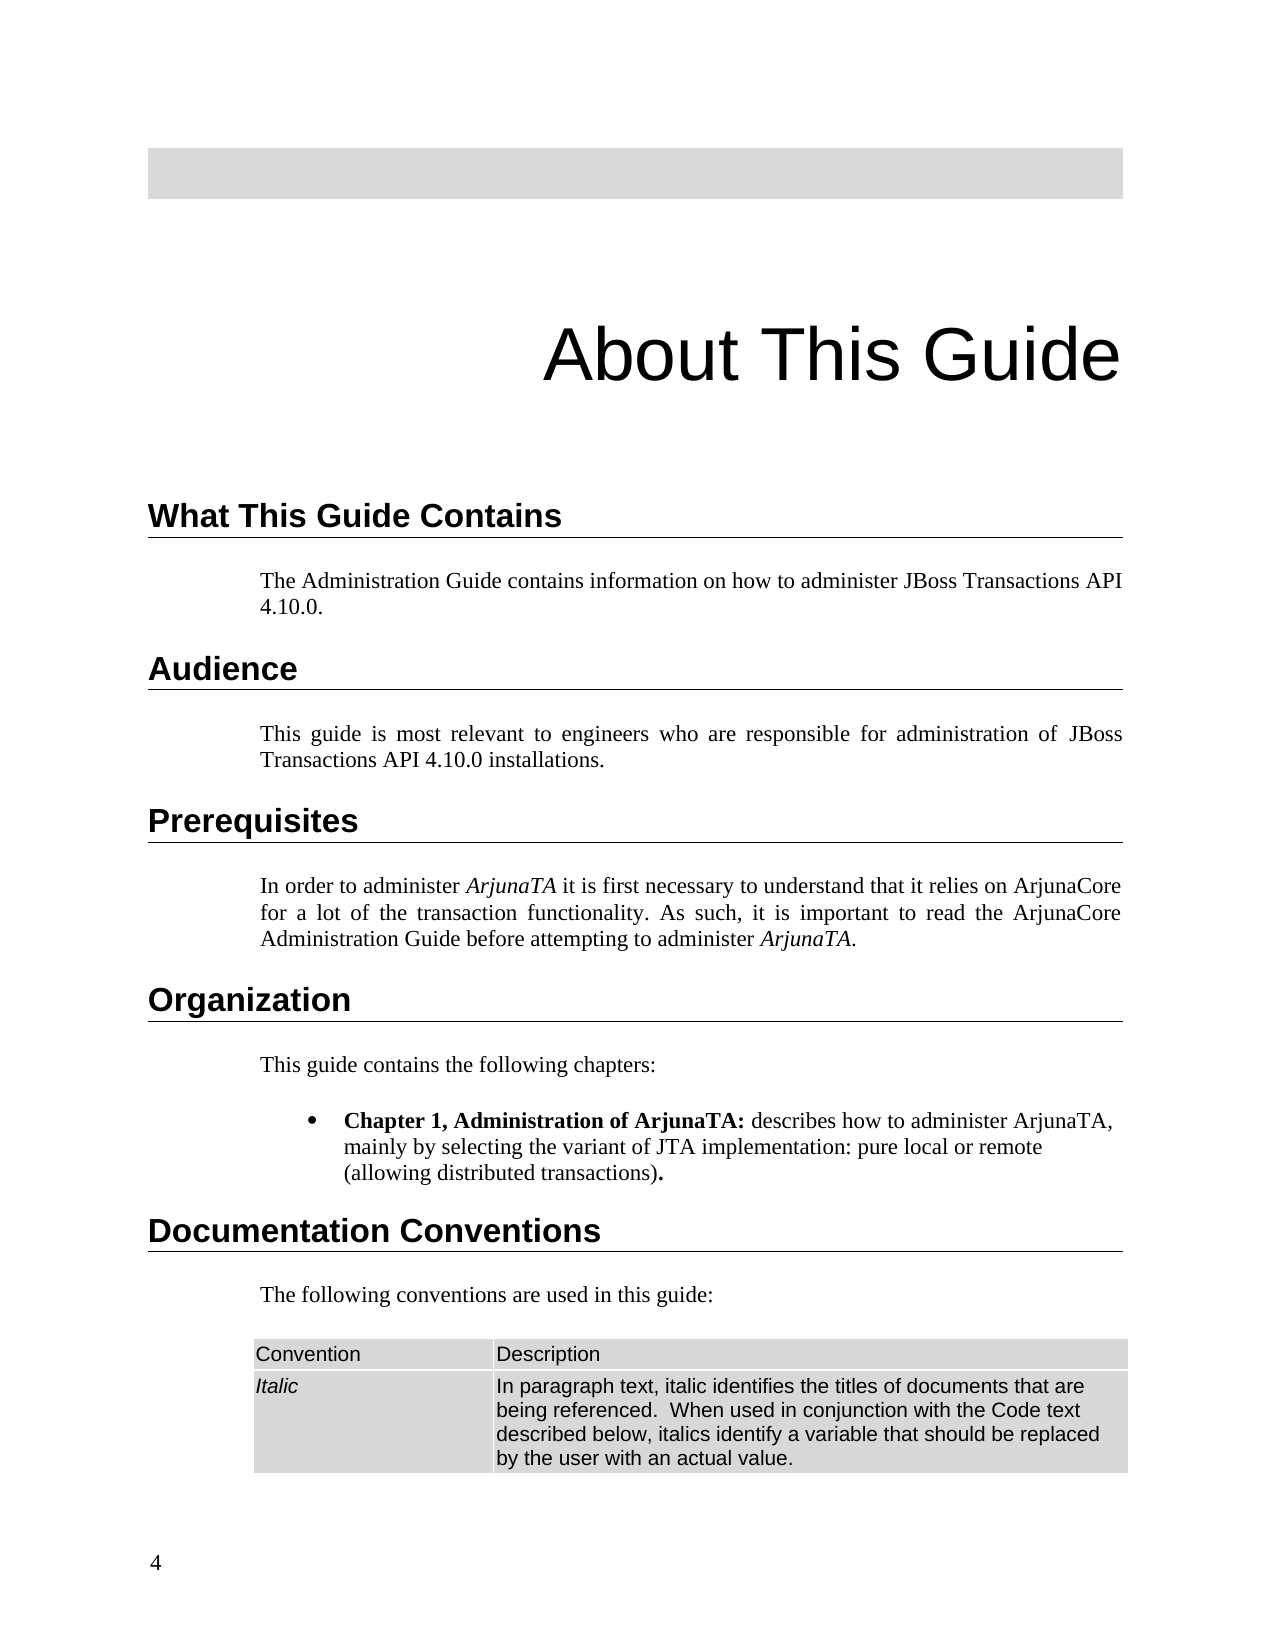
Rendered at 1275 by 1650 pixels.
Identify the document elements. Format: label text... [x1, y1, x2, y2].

text The following conventions are used in this guide: [260, 1281, 1123, 1308]
table_header Description [494, 1339, 1128, 1369]
table_cell Italic [254, 1371, 493, 1473]
list Chapter 1, Administration of ArjunaTA: describes how to administer ArjunaTA, mainly by selecting the variant of JTA implementation: pure local or remote (allowing distributed transactions). [308, 1107, 1123, 1186]
subtitle Organization [148, 980, 1123, 1021]
subtitle Audience [148, 649, 1123, 689]
subtitle Documentation Conventions [148, 1211, 1123, 1251]
table_header Convention [254, 1339, 493, 1369]
text In order to administer ArjunaTA it is first necessary to understand that it relies on ArjunaCore for a lot of the transaction functionality. As such, it is important to read the ArjunaCore Administration Guide before attempting to administer ArjunaTA. [260, 872, 1123, 951]
text This guide is most relevant to engineers who are responsible for administration of JBoss Transactions API 4.9.0 installations. [260, 719, 1123, 772]
subtitle Prerequisites [148, 801, 1123, 842]
text This guide contains the following chapters: [260, 1051, 1123, 1077]
title About This Guide [263, 224, 1123, 396]
table_cell In paragraph text, italic identifies the titles of documents that are being referenced. When used in conjunction with the Code text described below, italics identify a variable that should be replaced by the user with an actual value. [494, 1371, 1128, 1473]
text The Administration Guide contains information on how to administer JBoss Transactions API 4.9.0. [260, 567, 1123, 620]
subtitle What This Guide Contains [148, 496, 1123, 537]
